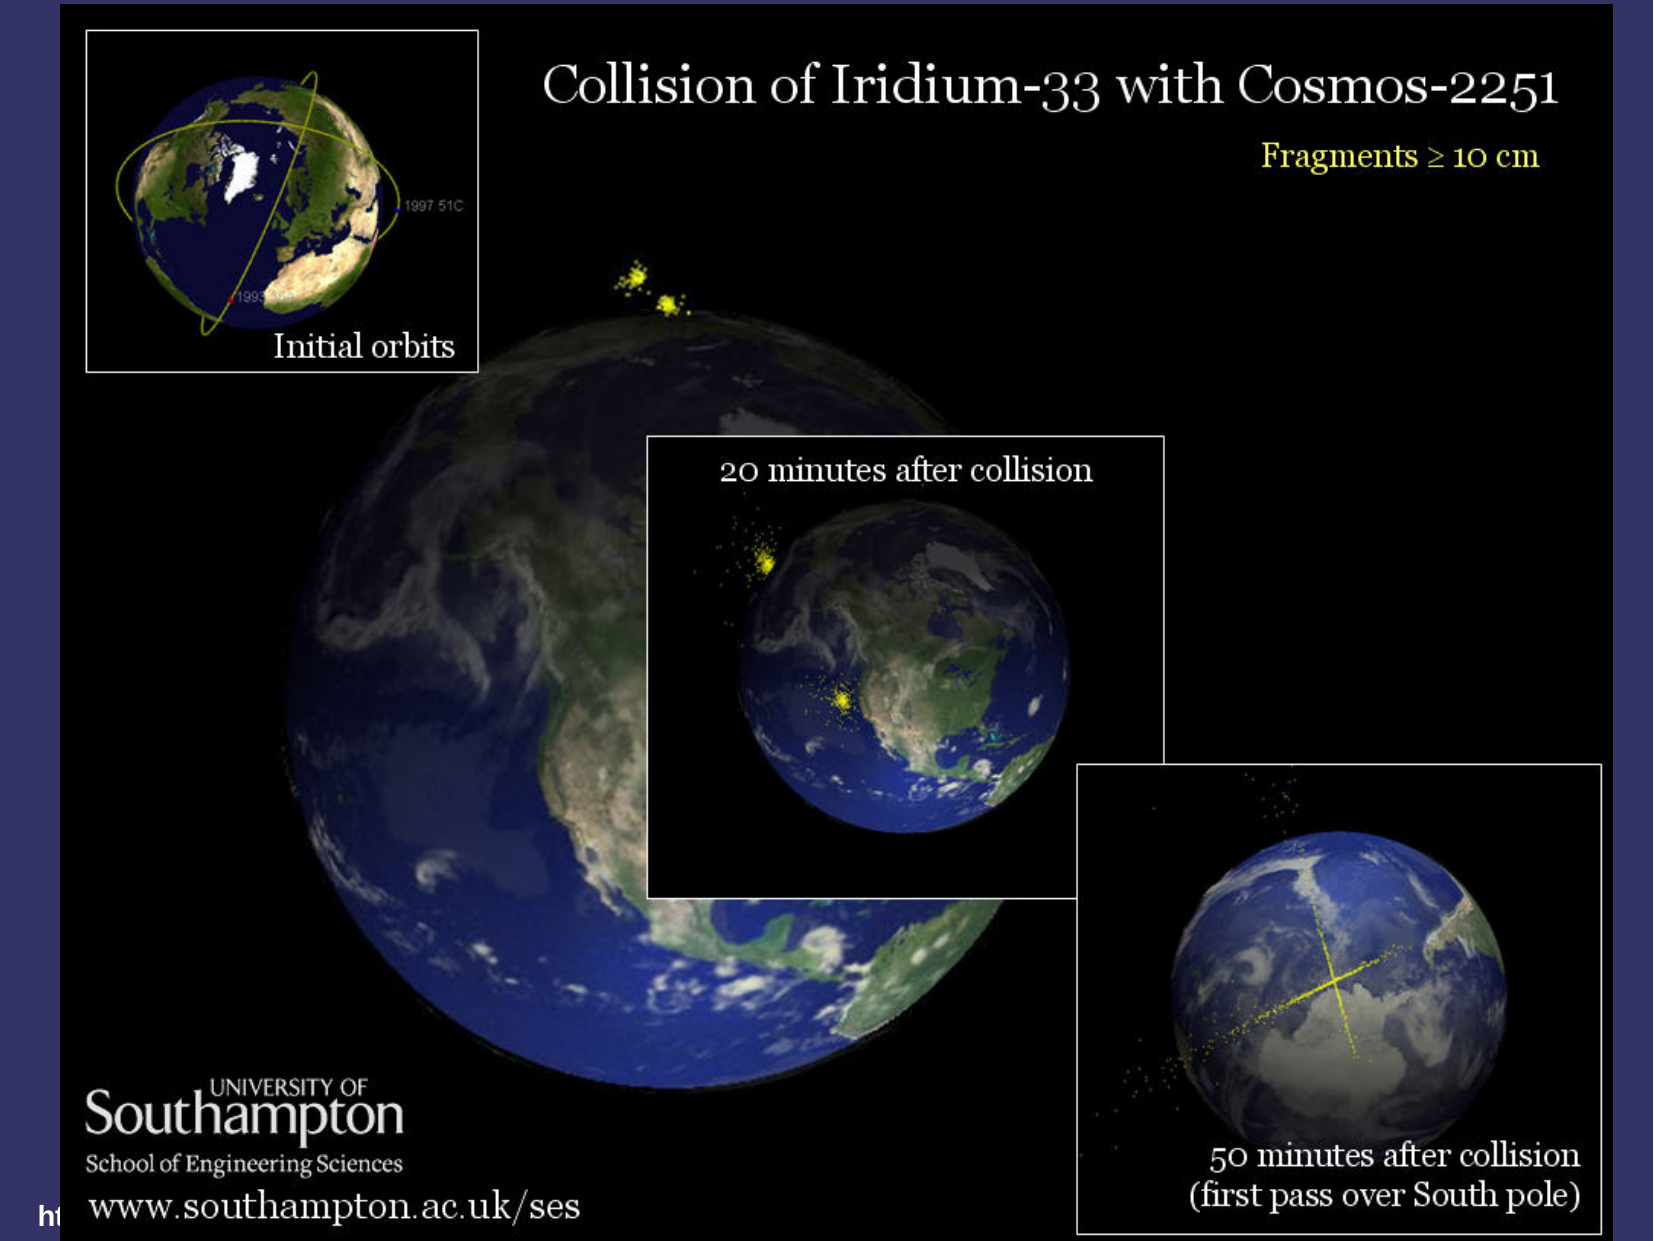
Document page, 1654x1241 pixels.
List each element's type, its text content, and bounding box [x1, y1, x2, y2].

picture [60, 4, 1613, 1241]
title Collisions [121, 0, 1534, 4]
